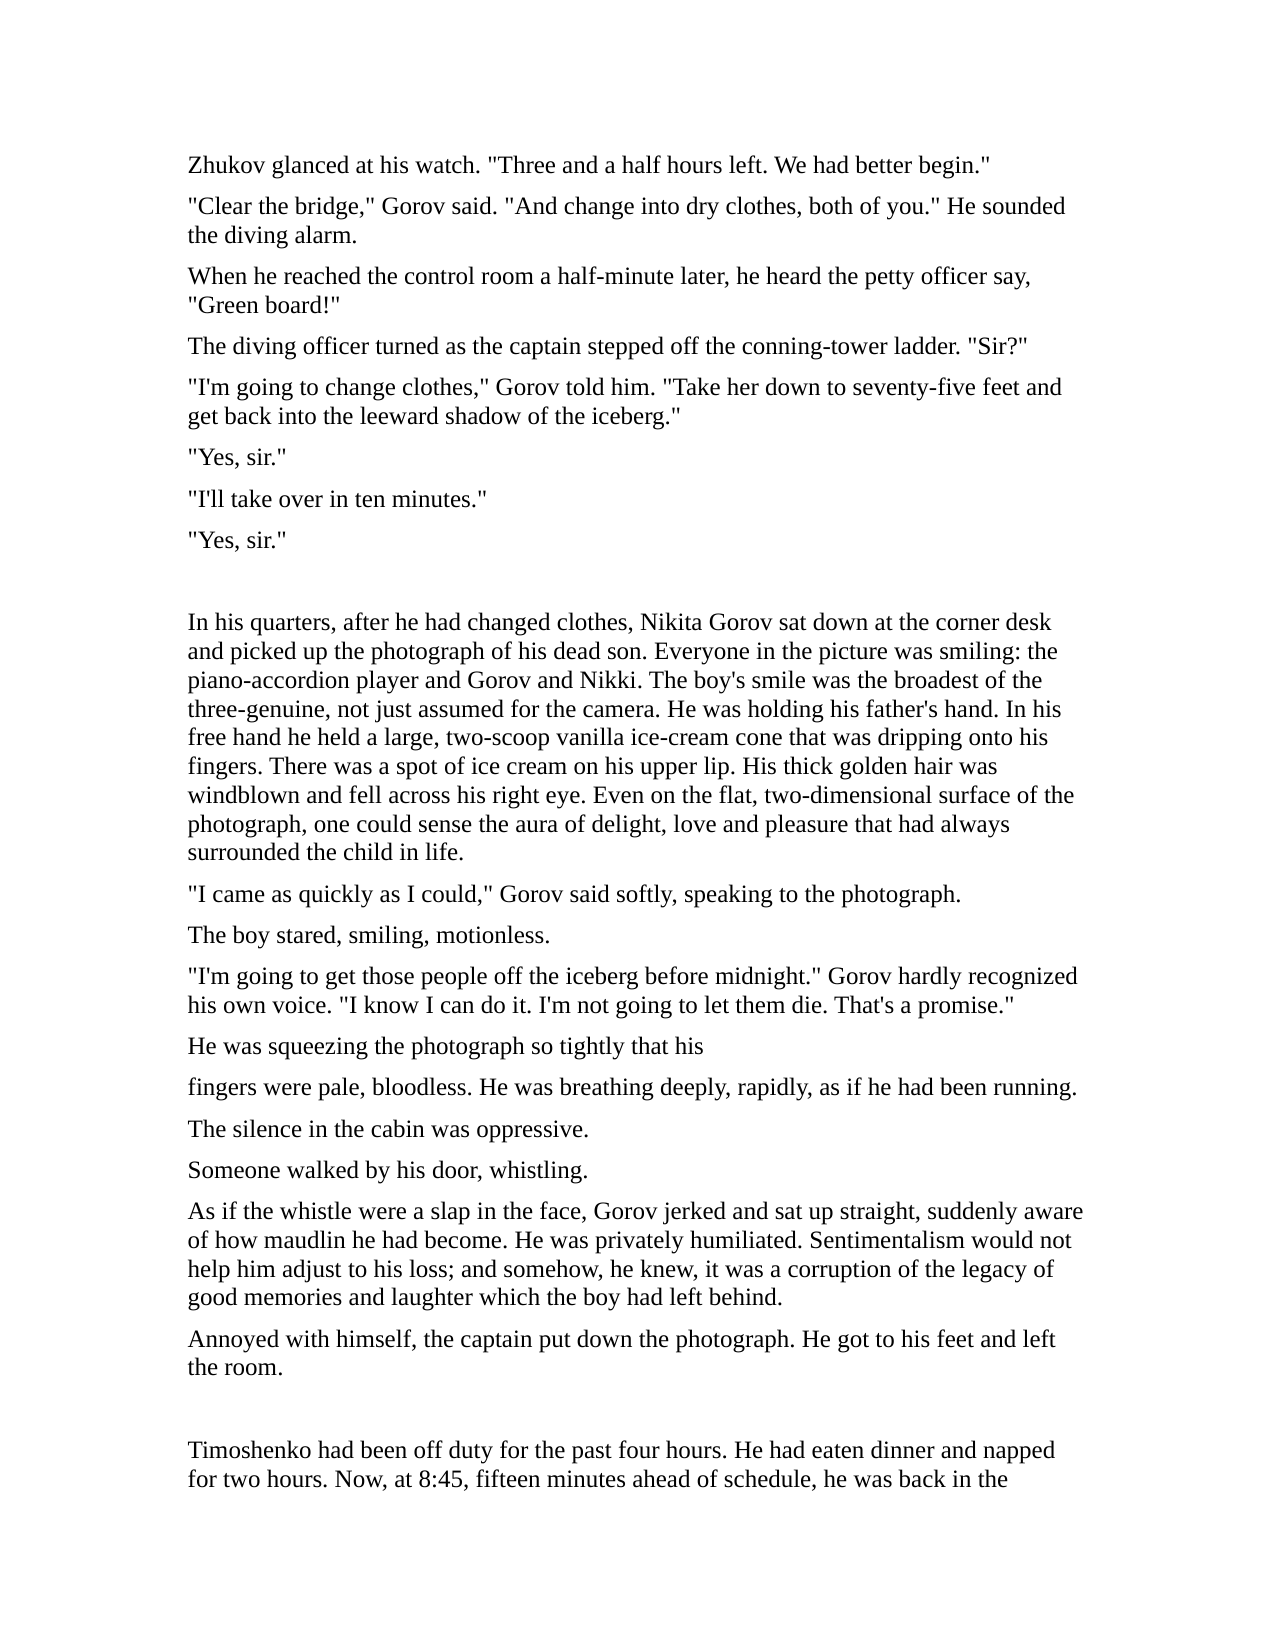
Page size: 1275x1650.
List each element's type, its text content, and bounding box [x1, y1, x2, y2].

text The boy stared, smiling, motionless. [187, 920, 1087, 949]
text "I'm going to change clothes," Gorov told him. "Take her down to seventy-five feet and get back into the leeward shadow of the iceberg." [187, 372, 1087, 430]
text "Clear the bridge," Gorov said. "And change into dry clothes, both of you." He sounded the diving alarm. [187, 191, 1087, 249]
text In his quarters, after he had changed clothes, Nikita Gorov sat down at the corner desk and picked up the photograph of his dead son. Everyone in the picture was smiling: the piano-accordion player and Gorov and Nikki. The boy's smile was the broadest of the three-genuine, not just assumed for the camera. He was holding his father's hand. In his free hand he held a large, two-scoop vanilla ice-cream cone that was dripping onto his fingers. There was a spot of ice cream on his upper lip. His thick golden hair was windblown and fell across his right eye. Even on the flat, two-dimensional surface of the photograph, one could sense the aura of delight, love and pleasure that had always surrounded the child in life. [187, 607, 1087, 866]
text "Yes, sir." [187, 525, 1087, 554]
text Timoshenko had been off duty for the past four hours. He had eaten dinner and napped for two hours. Now, at 8:45, fifteen minutes ahead of schedule, he was back in the [187, 1435, 1087, 1492]
text The diving officer turned as the captain stepped off the conning-tower ladder. "Sir?" [187, 331, 1087, 360]
text Annoyed with himself, the captain put down the photograph. He got to his feet and left the room. [187, 1324, 1087, 1381]
text As if the whistle were a slap in the face, Gorov jerked and sat up straight, suddenly aware of how maudlin he had become. He was privately humiliated. Sentimentalism would not help him adjust to his loss; and somehow, he knew, it was a corruption of the legacy of good memories and laughter which the boy had left behind. [187, 1196, 1087, 1311]
text Zhukov glanced at his watch. "Three and a half hours left. We had better begin." [187, 150, 1087, 179]
text When he reached the control room a half-minute later, he heard the petty officer say, "Green board!" [187, 261, 1087, 319]
text He was squeezing the photograph so tightly that his [187, 1031, 1087, 1060]
text "I'll take over in ten minutes." [187, 484, 1087, 512]
text "I came as quickly as I could," Gorov said softly, speaking to the photograph. [187, 879, 1087, 907]
text "Yes, sir." [187, 442, 1087, 471]
text "I'm going to get those people off the iceberg before midnight." Gorov hardly recognized his own voice. "I know I can do it. I'm not going to let them die. That's a promise." [187, 961, 1087, 1019]
text The silence in the cabin was oppressive. [187, 1114, 1087, 1142]
text fingers were pale, bloodless. He was breathing deeply, rapidly, as if he had been running. [187, 1072, 1087, 1101]
text Someone walked by his door, whistling. [187, 1155, 1087, 1184]
